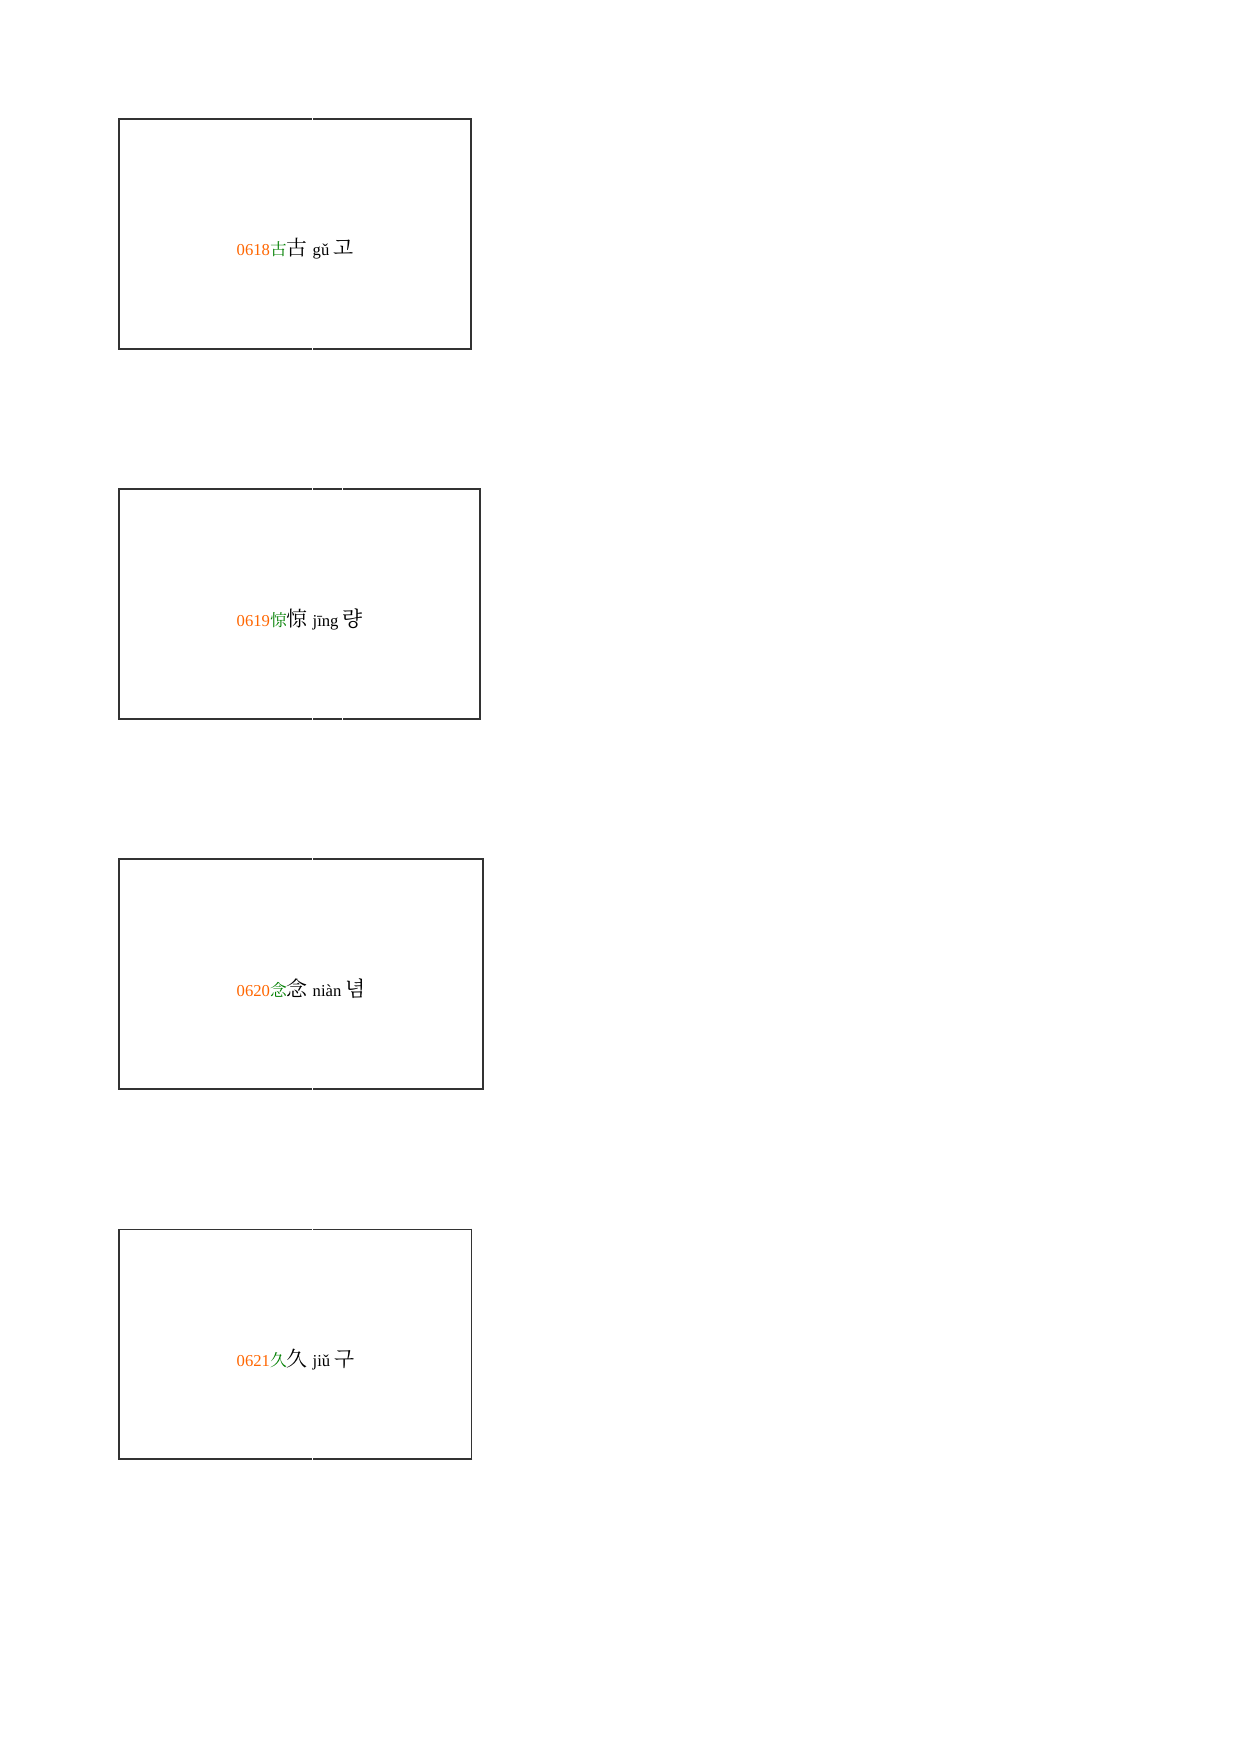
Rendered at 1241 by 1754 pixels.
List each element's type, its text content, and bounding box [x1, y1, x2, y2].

text 0620念念 niàn 념 [120, 859, 482, 1089]
text 0618古古 gǔ 고 [120, 119, 470, 349]
text [472, 1228, 1122, 1460]
text 0619惊惊 jīng 량 [120, 489, 479, 719]
text [472, 118, 1122, 349]
text [481, 488, 1122, 719]
text [484, 858, 1122, 1090]
text 0621久久 jiǔ 구 [120, 1230, 471, 1459]
